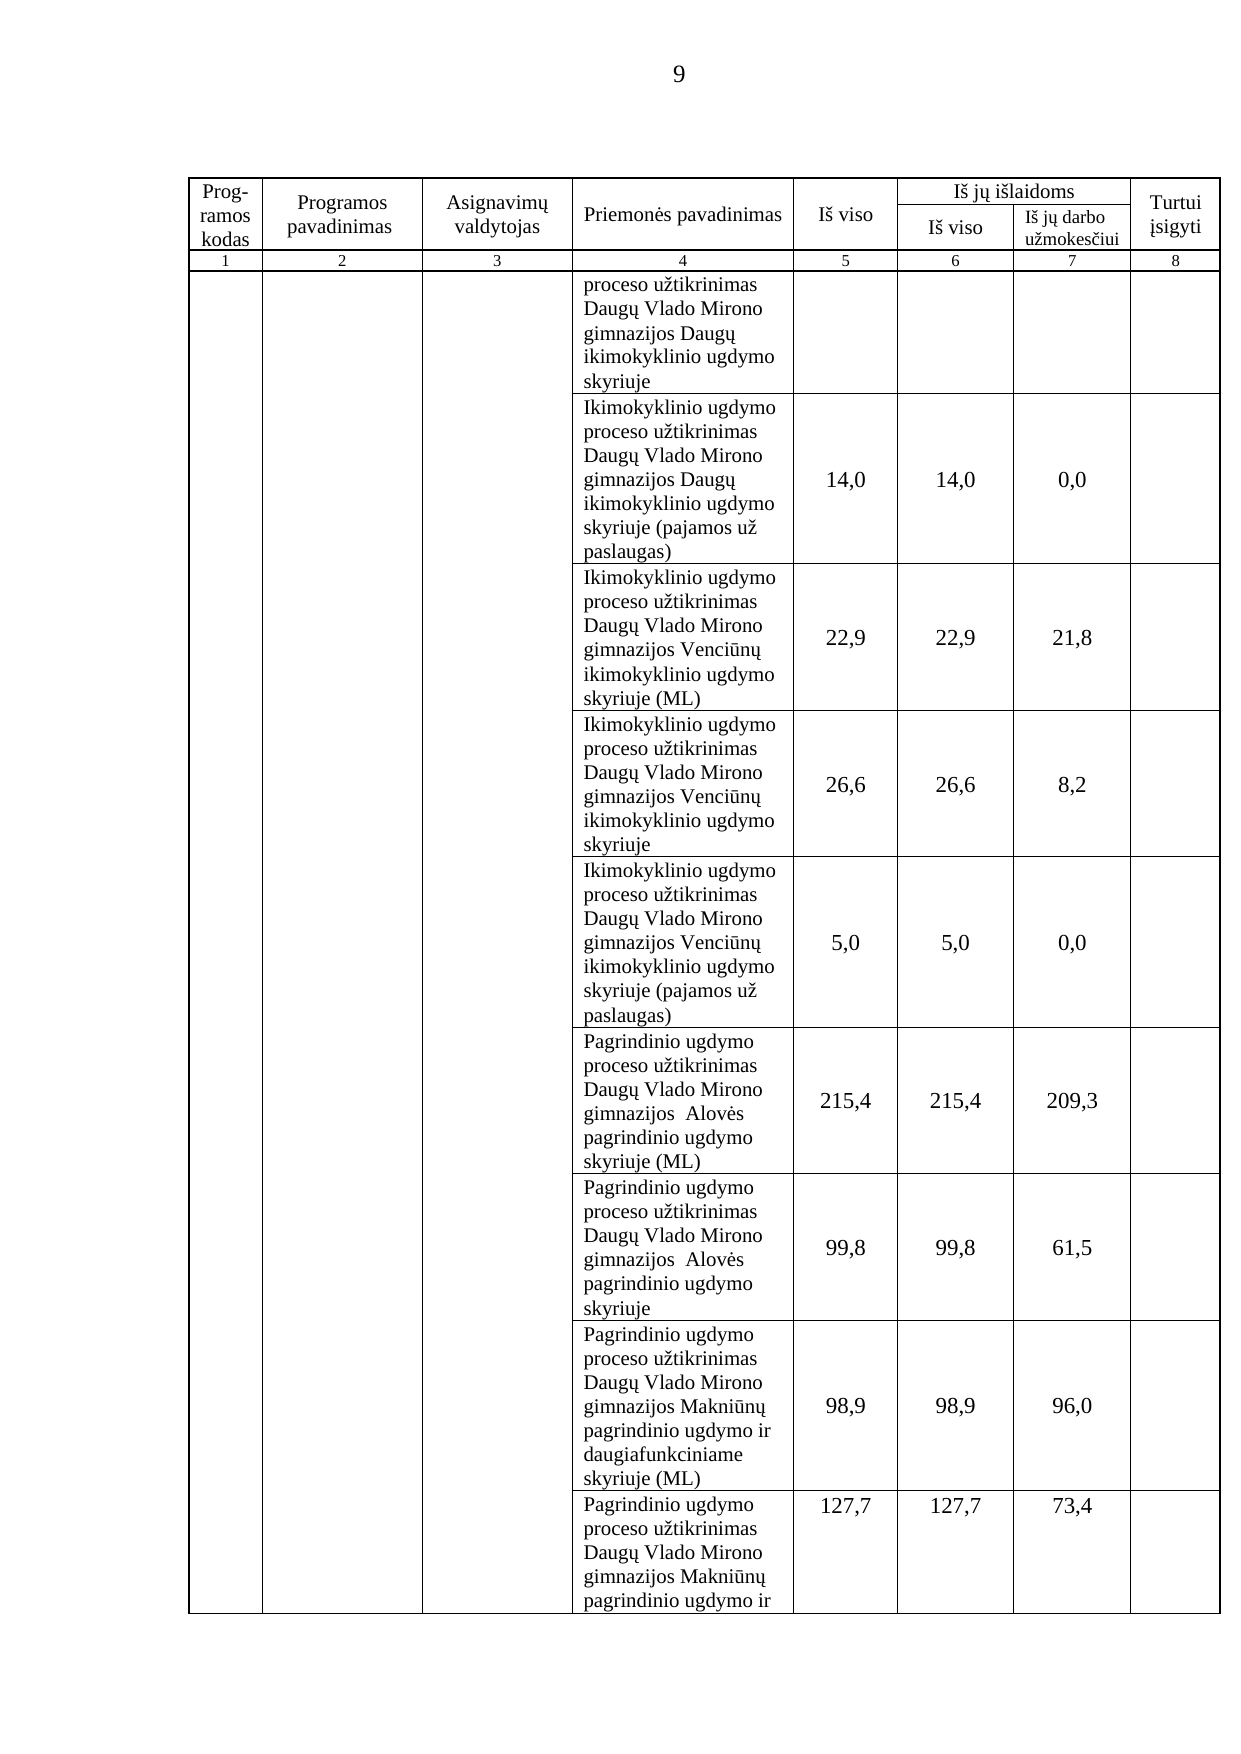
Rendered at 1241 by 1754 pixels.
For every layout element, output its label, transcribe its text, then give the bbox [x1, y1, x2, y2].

table_cell [1131, 1491, 1219, 1612]
table_cell 5,0 [794, 857, 897, 1027]
table_cell [1014, 272, 1130, 393]
table_cell 8 [1131, 251, 1219, 270]
table_cell 14,0 [898, 394, 1013, 563]
table_cell [794, 272, 897, 393]
table_cell Pagrindinio ugdymo proceso užtikrinimas Daugų Vlado Mirono gimnazijos Alovės pagrindinio ugdymo skyriuje [573, 1174, 793, 1319]
table_cell 22,9 [794, 564, 897, 709]
table_cell Ikimokyklinio ugdymo proceso užtikrinimas Daugų Vlado Mirono gimnazijos Venciūnų ikimokyklinio ugdymo skyriuje (ML) [573, 564, 793, 709]
table_header Priemonės pavadinimas [573, 179, 793, 249]
table_cell 21,8 [1014, 564, 1130, 709]
table_cell Ikimokyklinio ugdymo proceso užtikrinimas Daugų Vlado Mirono gimnazijos Venciūnų ikimokyklinio ugdymo skyriuje (pajamos už paslaugas) [573, 857, 793, 1027]
table_cell Ikimokyklinio ugdymo proceso užtikrinimas Daugų Vlado Mirono gimnazijos Daugų ikimokyklinio ugdymo skyriuje (pajamos už paslaugas) [573, 394, 793, 563]
table_cell 0,0 [1014, 394, 1130, 563]
table_cell 96,0 [1014, 1321, 1130, 1490]
table_cell 3 [423, 251, 572, 270]
table_cell [423, 272, 572, 1612]
table_cell 215,4 [898, 1028, 1013, 1173]
table_cell Ikimokyklinio ugdymo proceso užtikrinimas Daugų Vlado Mirono gimnazijos Venciūnų ikimokyklinio ugdymo skyriuje [573, 711, 793, 856]
table_cell [898, 272, 1013, 393]
table_cell [1131, 394, 1219, 563]
table_cell 14,0 [794, 394, 897, 563]
table_cell Pagrindinio ugdymo proceso užtikrinimas Daugų Vlado Mirono gimnazijos Makniūnų pagrindinio ugdymo ir [573, 1491, 793, 1612]
table_cell proceso užtikrinimas Daugų Vlado Mirono gimnazijos Daugų ikimokyklinio ugdymo skyriuje [573, 272, 793, 393]
table_cell [263, 272, 422, 1612]
table_cell 98,9 [898, 1321, 1013, 1490]
table_cell 61,5 [1014, 1174, 1130, 1319]
table_cell [1131, 1174, 1219, 1319]
table_cell 2 [263, 251, 422, 270]
table_cell [1131, 564, 1219, 709]
table_header Asignavimų valdytojas [423, 179, 572, 249]
table_header Turtui įsigyti [1131, 179, 1219, 249]
table_cell 99,8 [898, 1174, 1013, 1319]
table_cell Pagrindinio ugdymo proceso užtikrinimas Daugų Vlado Mirono gimnazijos Makniūnų pagrindinio ugdymo ir daugiafunkciniame skyriuje (ML) [573, 1321, 793, 1490]
table_cell 7 [1014, 251, 1130, 270]
table_cell 1 [190, 251, 262, 270]
table_cell 26,6 [898, 711, 1013, 856]
table_header Iš jų išlaidoms [898, 179, 1130, 204]
table_cell Iš viso [898, 205, 1013, 249]
table_cell 215,4 [794, 1028, 897, 1173]
table_cell 22,9 [898, 564, 1013, 709]
table_header Iš viso [794, 179, 897, 249]
table_cell [1131, 1321, 1219, 1490]
table_cell 73,4 [1014, 1491, 1130, 1612]
table_cell 98,9 [794, 1321, 897, 1490]
table_cell [1131, 1028, 1219, 1173]
table_cell 6 [898, 251, 1013, 270]
table_cell Iš jų darbo užmokesčiui [1014, 205, 1130, 249]
table_cell [1131, 711, 1219, 856]
table_cell 4 [573, 251, 793, 270]
table_header Programos pavadinimas [263, 179, 422, 249]
table_cell Pagrindinio ugdymo proceso užtikrinimas Daugų Vlado Mirono gimnazijos Alovės pagrindinio ugdymo skyriuje (ML) [573, 1028, 793, 1173]
table_cell 99,8 [794, 1174, 897, 1319]
table_cell 127,7 [794, 1491, 897, 1612]
table_cell 127,7 [898, 1491, 1013, 1612]
table_cell 26,6 [794, 711, 897, 856]
table_cell 0,0 [1014, 857, 1130, 1027]
table_cell 5,0 [898, 857, 1013, 1027]
table_cell [190, 272, 262, 1612]
table_cell 209,3 [1014, 1028, 1130, 1173]
table_cell [1131, 272, 1219, 393]
table_cell 8,2 [1014, 711, 1130, 856]
table_header Prog-ramos kodas [190, 179, 262, 249]
table_cell [1131, 857, 1219, 1027]
table_cell 5 [794, 251, 897, 270]
